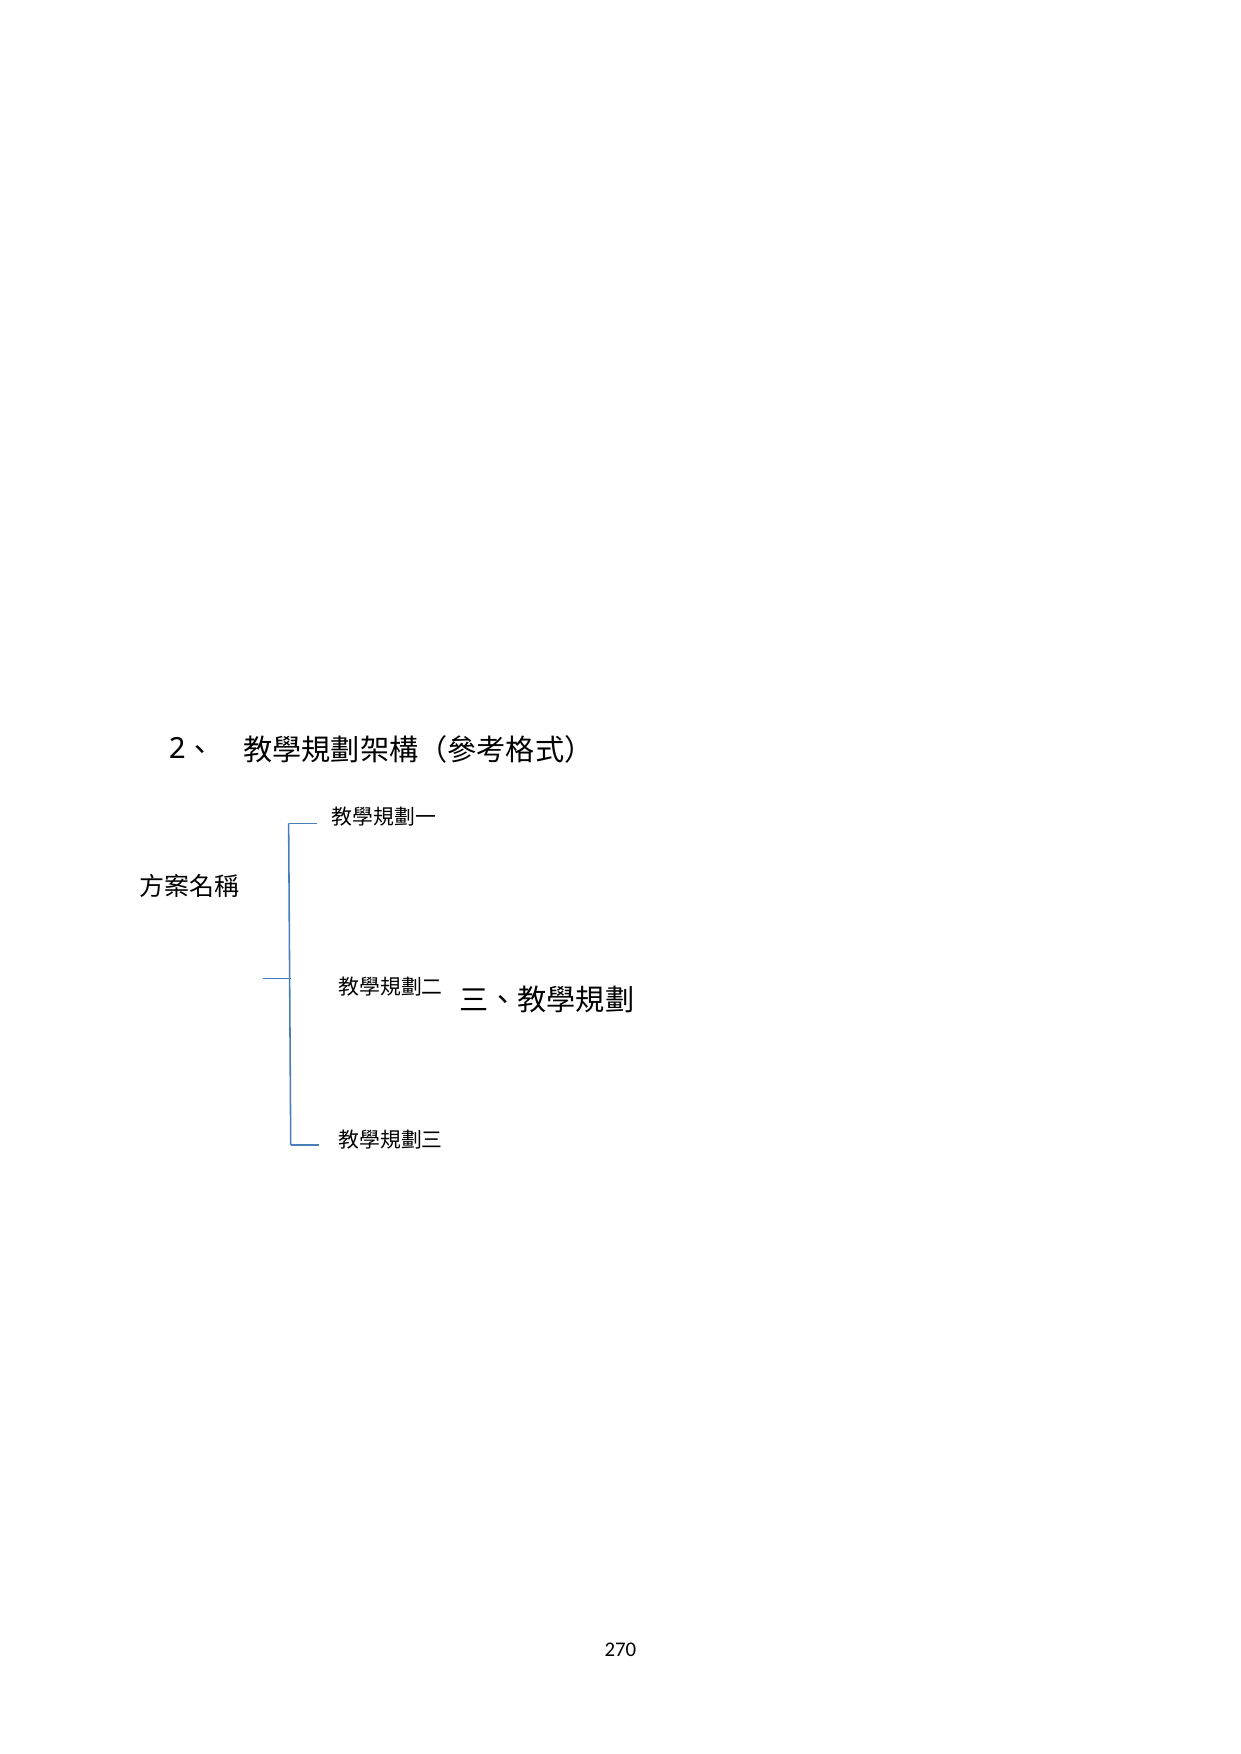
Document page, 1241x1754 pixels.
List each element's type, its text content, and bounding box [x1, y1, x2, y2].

text [118, 956, 289, 1018]
list 教學規劃架構（參考格式） [168, 706, 1122, 768]
text 三、教學規劃 [291, 956, 1122, 1018]
